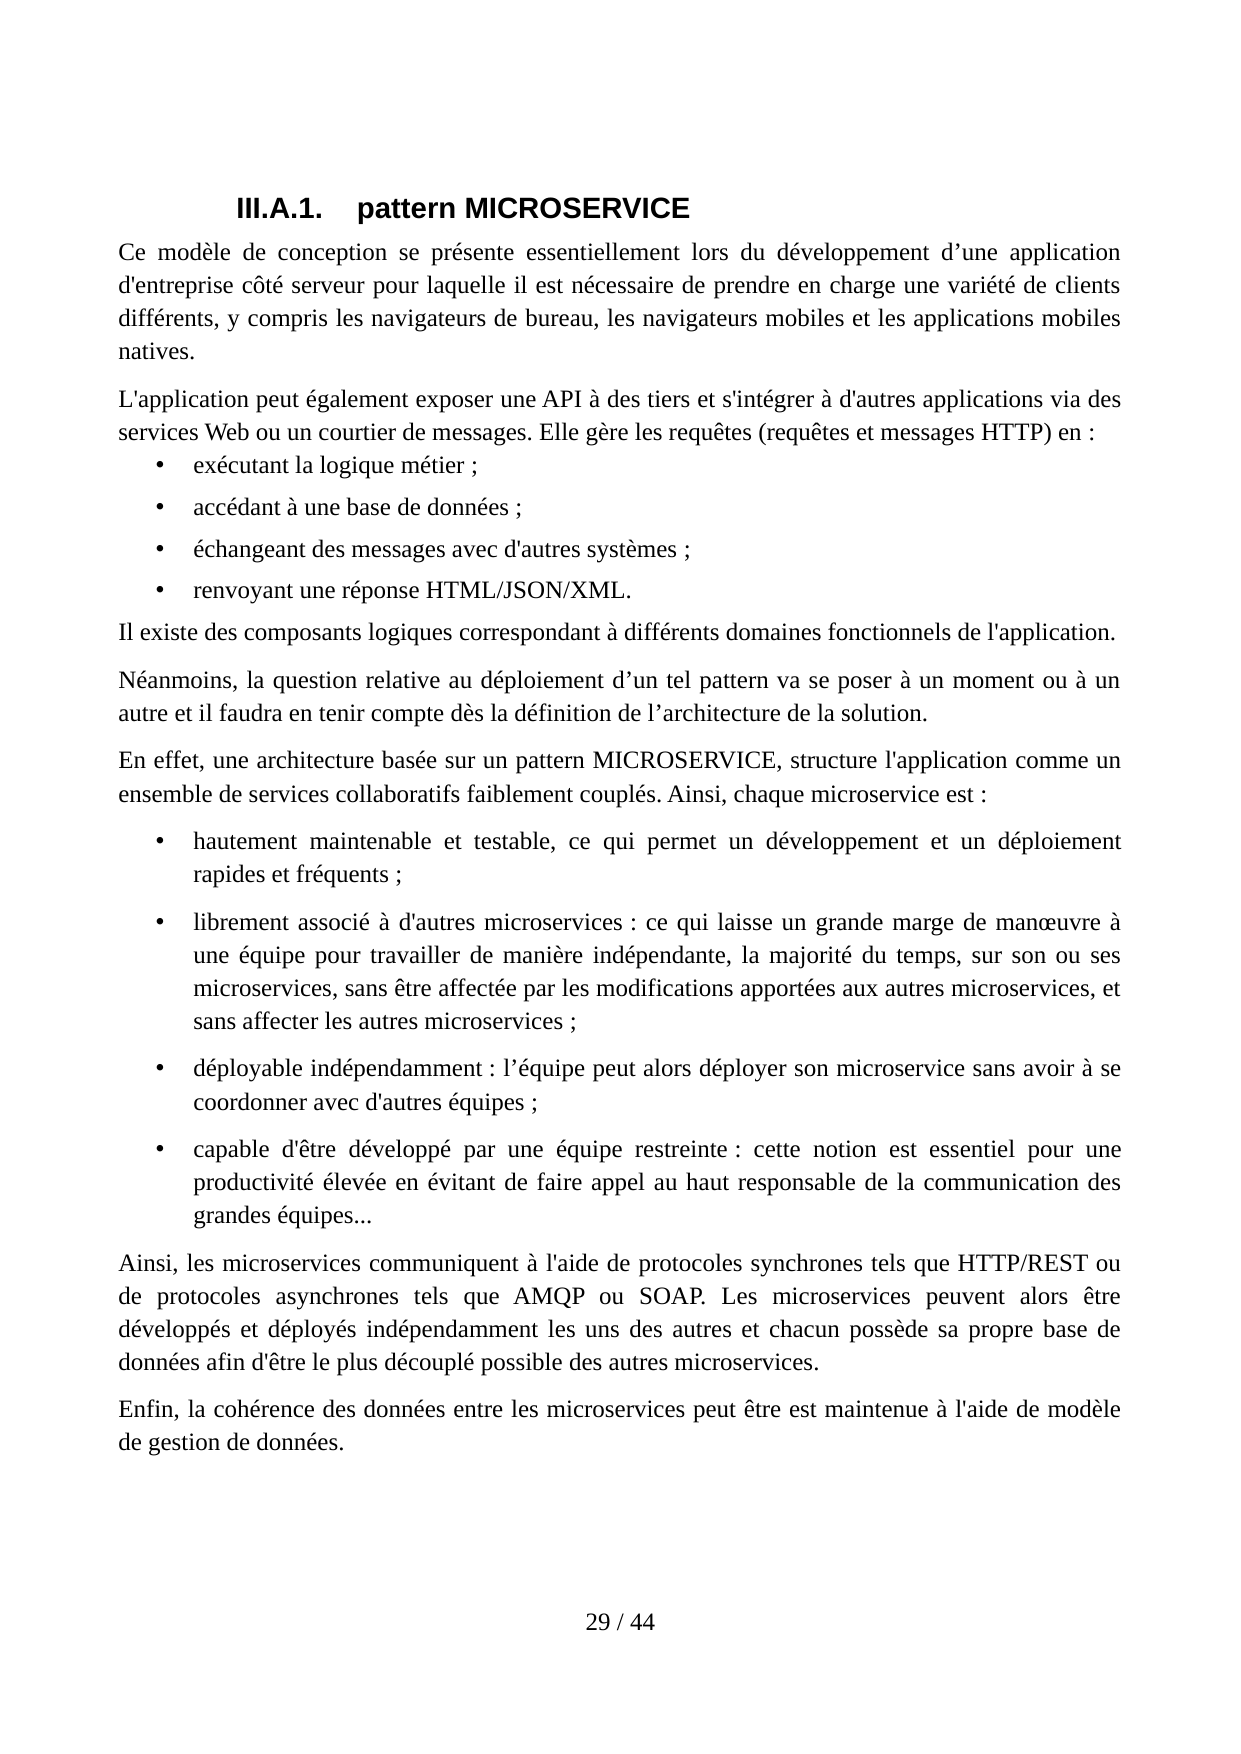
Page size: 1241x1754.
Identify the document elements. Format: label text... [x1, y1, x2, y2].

list hautement maintenable et testable, ce qui permet un développement et un déploiement rapides et fréquents ; [156, 826, 1122, 888]
text Ce modèle de conception se présente essentiellement lors du développement d’une application d'entreprise côté serveur pour laquelle il est nécessaire de prendre en charge une variété de clients différents, y compris les navigateurs de bureau, les navigateurs mobiles et les applications mobiles natives. [118, 237, 1122, 365]
text L'application peut également exposer une API à des tiers et s'intégrer à d'autres applications via des services Web ou un courtier de messages. Elle gère les requêtes (requêtes et messages HTTP) en : [118, 384, 1122, 446]
list échangeant des messages avec d'autres systèmes ; [156, 534, 1122, 562]
list exécutant la logique métier ; [156, 450, 1122, 479]
list accédant à une base de données ; [156, 492, 1122, 521]
text Néanmoins, la question relative au déploiement d’un tel pattern va se poser à un moment ou à un autre et il faudra en tenir compte dès la définition de l’architecture de la solution. [118, 665, 1122, 727]
list capable d'être développé par une équipe restreinte : cette notion est essentiel pour une productivité élevée en évitant de faire appel au haut responsable de la communication des grandes équipes... [156, 1134, 1122, 1229]
subtitle pattern MICROSERVICE [118, 191, 1122, 225]
text En effet, une architecture basée sur un pattern MICROSERVICE, structure l'application comme un ensemble de services collaboratifs faiblement couplés. Ainsi, chaque microservice est : [118, 746, 1122, 807]
list librement associé à d'autres microservices : ce qui laisse un grande marge de manœuvre à une équipe pour travailler de manière indépendante, la majorité du temps, sur son ou ses microservices, sans être affectée par les modifications apportées aux autres microservices, et sans affecter les autres microservices ; [156, 907, 1122, 1035]
text Il existe des composants logiques correspondant à différents domaines fonctionnels de l'application. [118, 617, 1122, 646]
list renvoyant une réponse HTML/JSON/XML. [156, 576, 1122, 604]
list déployable indépendamment : l’équipe peut alors déployer son microservice sans avoir à se coordonner avec d'autres équipes ; [156, 1053, 1122, 1115]
text Ainsi, les microservices communiquent à l'aide de protocoles synchrones tels que HTTP/REST ou de protocoles asynchrones tels que AMQP ou SOAP. Les microservices peuvent alors être développés et déployés indépendamment les uns des autres et chacun possède sa propre base de données afin d'être le plus découplé possible des autres microservices. [118, 1248, 1122, 1376]
text Enfin, la cohérence des données entre les microservices peut être est maintenue à l'aide de modèle de gestion de données. [118, 1394, 1122, 1456]
